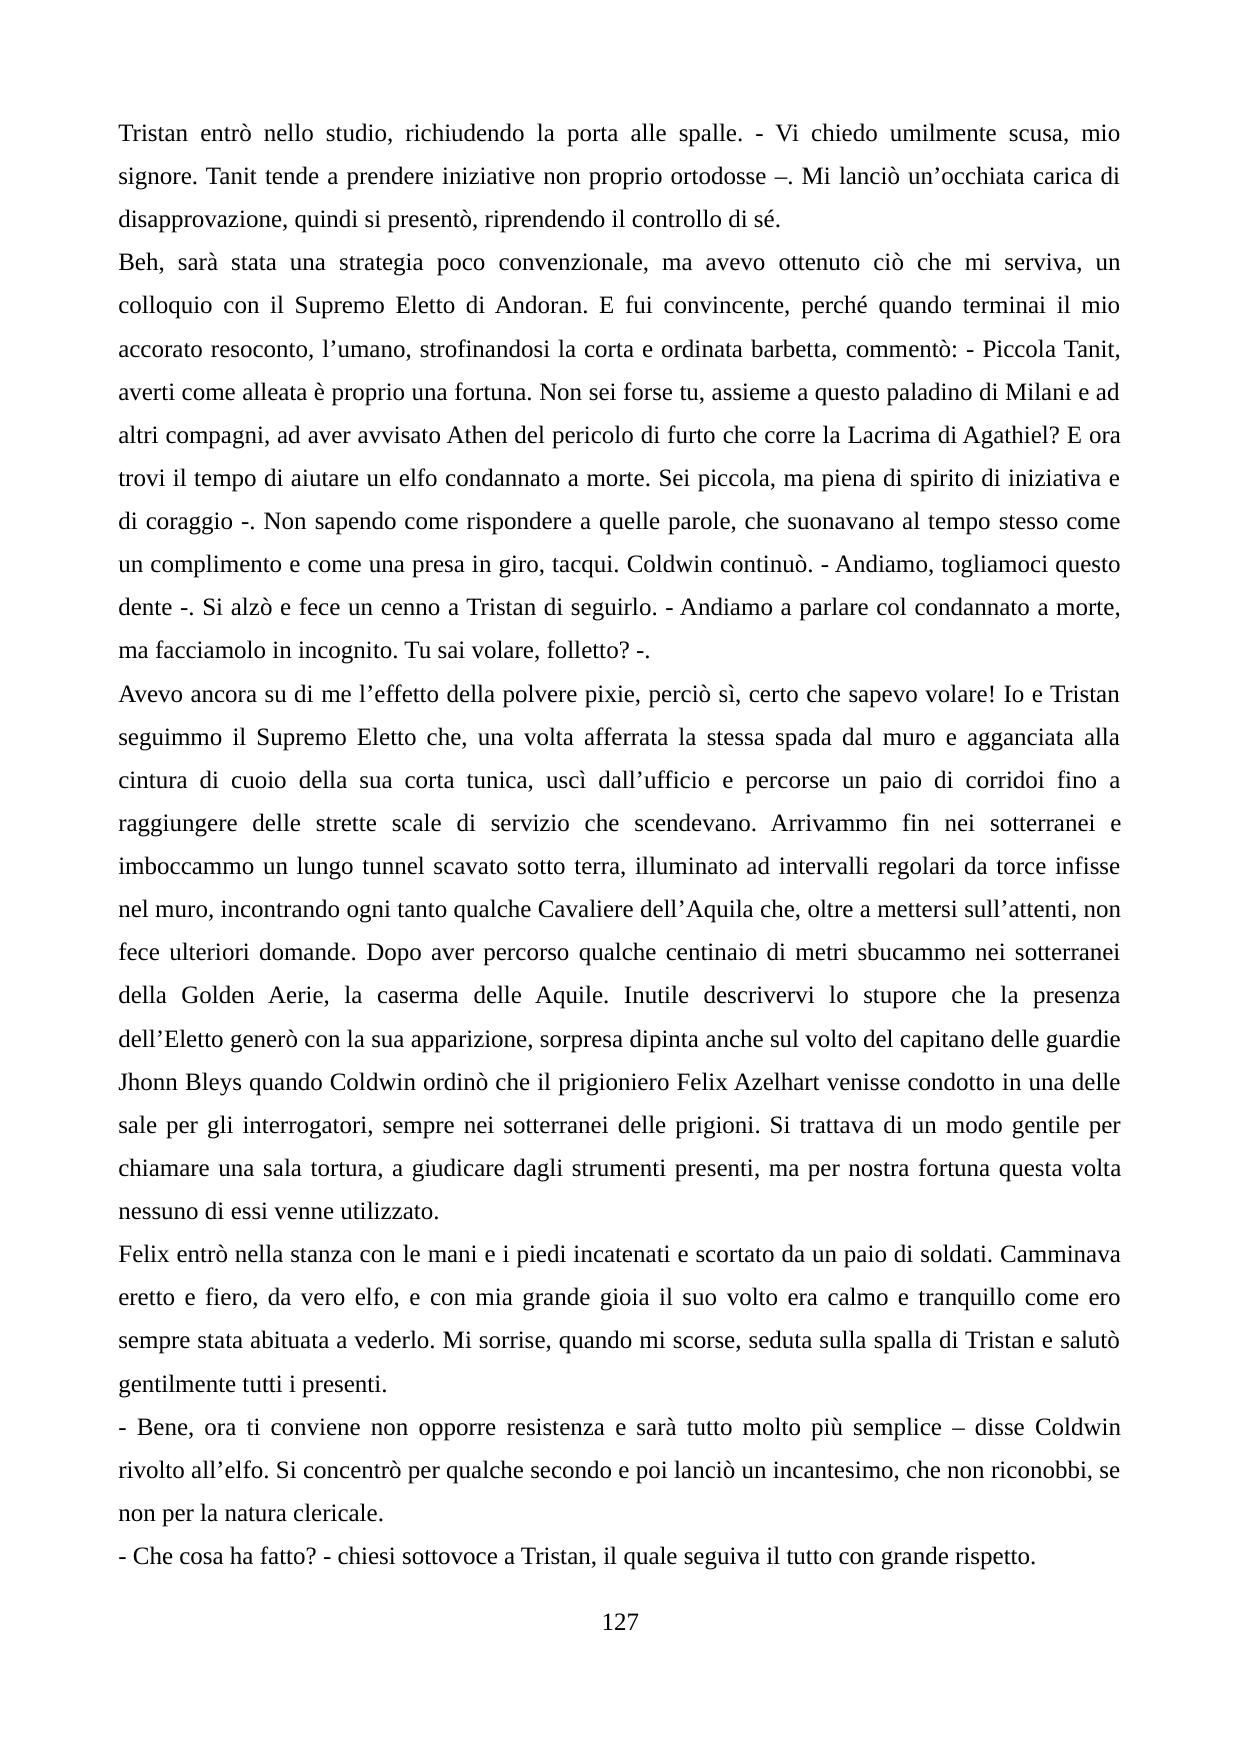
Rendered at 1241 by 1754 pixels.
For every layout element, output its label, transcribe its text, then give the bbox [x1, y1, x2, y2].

text Beh, sarà stata una strategia poco convenzionale, ma avevo ottenuto ciò che mi serviva, un colloquio con il Supremo Eletto di Andoran. E fui convincente, perché quando terminai il mio accorato resoconto, l’umano, strofinandosi la corta e ordinata barbetta, commentò: - Piccola Tanit, averti come alleata è proprio una fortuna. Non sei forse tu, assieme a questo paladino di Milani e ad altri compagni, ad aver avvisato Athen del pericolo di furto che corre la Lacrima di Agathiel? E ora trovi il tempo di aiutare un elfo condannato a morte. Sei piccola, ma piena di spirito di iniziativa e di coraggio -. Non sapendo come rispondere a quelle parole, che suonavano al tempo stesso come un complimento e come una presa in giro, tacqui. Coldwin continuò. - Andiamo, togliamoci questo dente -. Si alzò e fece un cenno a Tristan di seguirlo. - Andiamo a parlare col condannato a morte, ma facciamolo in incognito. Tu sai volare, folletto? -. [118, 247, 1122, 664]
text Felix entrò nella stanza con le mani e i piedi incatenati e scortato da un paio di soldati. Camminava eretto e fiero, da vero elfo, e con mia grande gioia il suo volto era calmo e tranquillo come ero sempre stata abituata a vederlo. Mi sorrise, quando mi scorse, seduta sulla spalla di Tristan e salutò gentilmente tutti i presenti. [118, 1239, 1122, 1397]
text Tristan entrò nello studio, richiudendo la porta alle spalle. - Vi chiedo umilmente scusa, mio signore. Tanit tende a prendere iniziative non proprio ortodosse –. Mi lanciò un’occhiata carica di disapprovazione, quindi si presentò, riprendendo il controllo di sé. [118, 118, 1122, 233]
text - Bene, ora ti conviene non opporre resistenza e sarà tutto molto più semplice – disse Coldwin rivolto all’elfo. Si concentrò per qualche secondo e poi lanciò un incantesimo, che non riconobbi, se non per la natura clericale. [118, 1412, 1122, 1527]
text Avevo ancora su di me l’effetto della polvere pixie, perciò sì, certo che sapevo volare! Io e Tristan seguimmo il Supremo Eletto che, una volta afferrata la stessa spada dal muro e agganciata alla cintura di cuoio della sua corta tunica, uscì dall’ufficio e percorse un paio di corridoi fino a raggiungere delle strette scale di servizio che scendevano. Arrivammo fin nei sotterranei e imboccammo un lungo tunnel scavato sotto terra, illuminato ad intervalli regolari da torce infisse nel muro, incontrando ogni tanto qualche Cavaliere dell’Aquila che, oltre a mettersi sull’attenti, non fece ulteriori domande. Dopo aver percorso qualche centinaio di metri sbucammo nei sotterranei della Golden Aerie, la caserma delle Aquile. Inutile descrivervi lo stupore che la presenza dell’Eletto generò con la sua apparizione, sorpresa dipinta anche sul volto del capitano delle guardie Jhonn Bleys quando Coldwin ordinò che il prigioniero Felix Azelhart venisse condotto in una delle sale per gli interrogatori, sempre nei sotterranei delle prigioni. Si trattava di un modo gentile per chiamare una sala tortura, a giudicare dagli strumenti presenti, ma per nostra fortuna questa volta nessuno di essi venne utilizzato. [118, 679, 1122, 1225]
text - Che cosa ha fatto? - chiesi sottovoce a Tristan, il quale seguiva il tutto con grande rispetto. [118, 1541, 1122, 1570]
